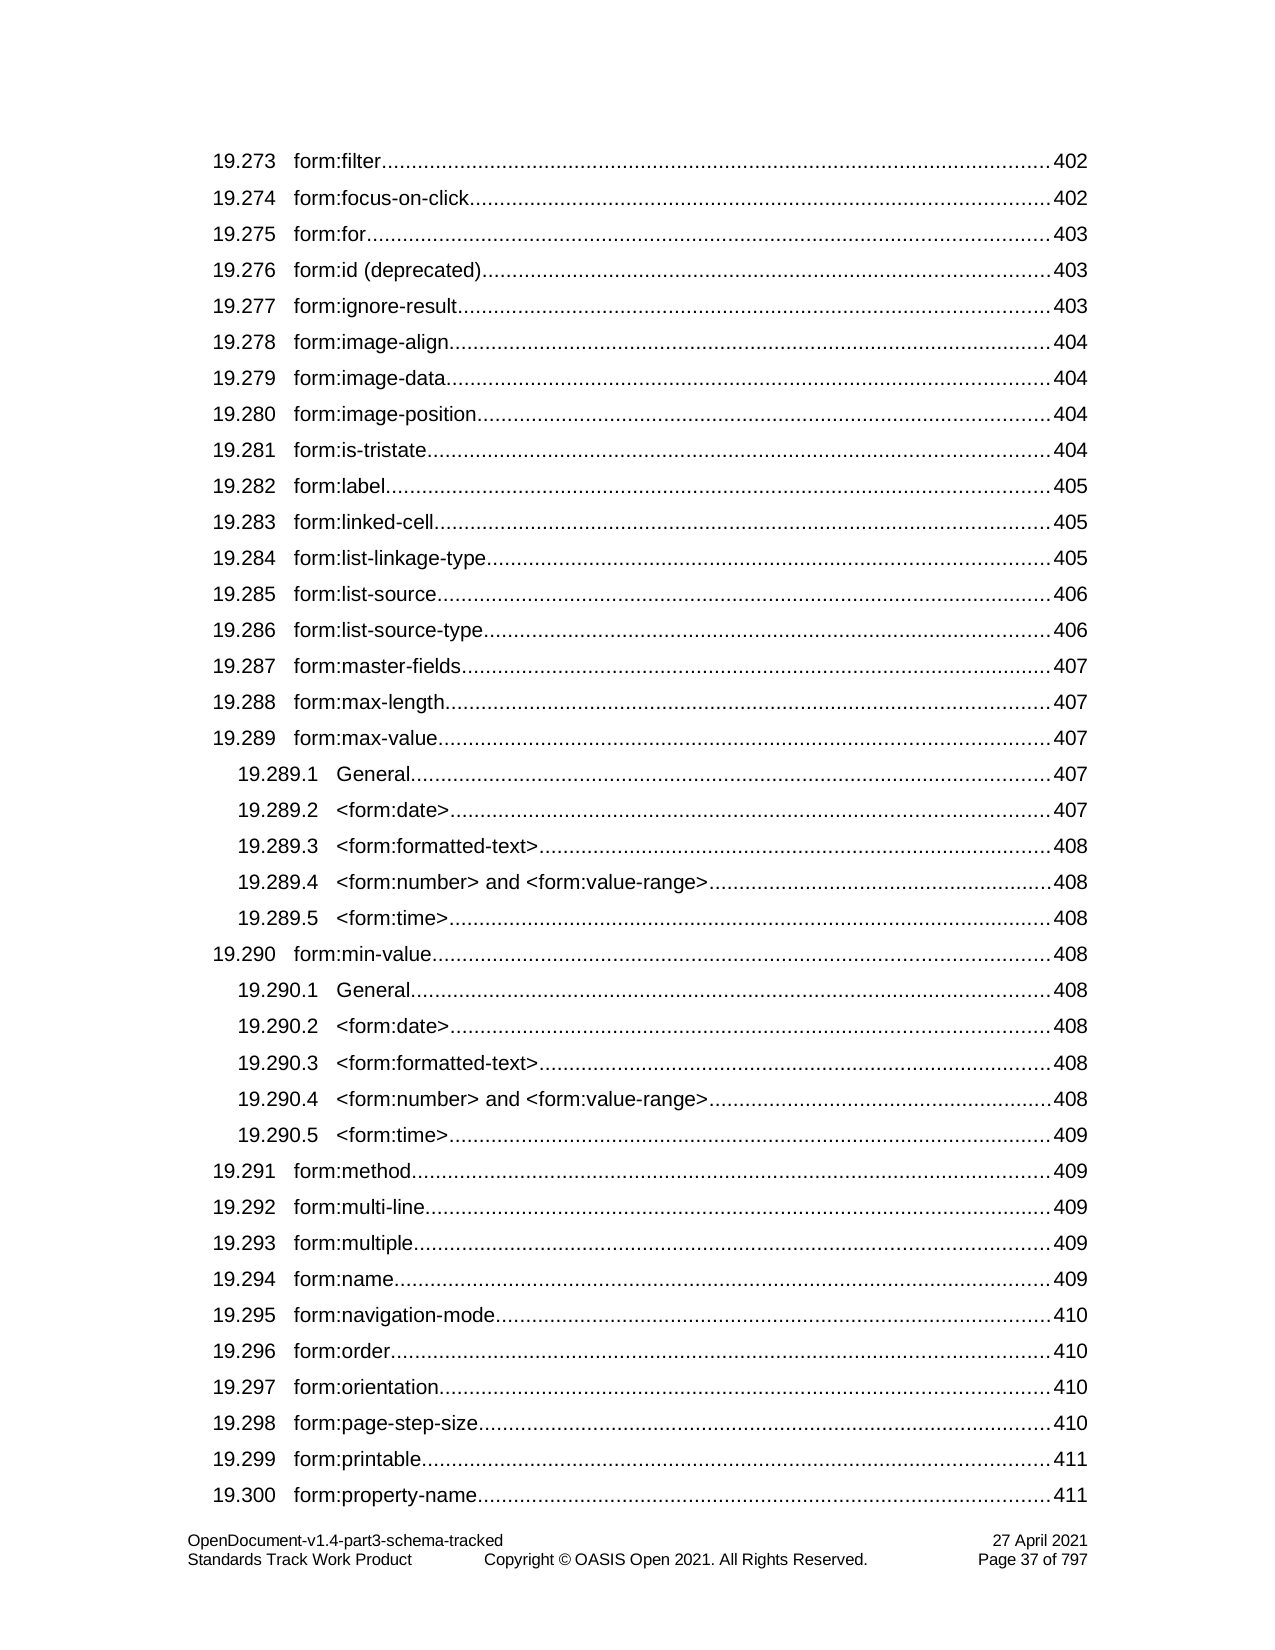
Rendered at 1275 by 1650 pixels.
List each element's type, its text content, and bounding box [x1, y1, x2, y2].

text 19.276 form:id (deprecated) 403 [212, 258, 1088, 282]
text 19.290 form:min-value 408 [212, 943, 1088, 966]
text 19.277 form:ignore-result 403 [212, 294, 1088, 318]
text 19.290.5 <form:time> 409 [237, 1123, 1088, 1147]
text 19.299 form:printable 411 [212, 1447, 1088, 1471]
text 19.298 form:page-step-size 410 [212, 1411, 1088, 1435]
text 19.273 form:filter 402 [212, 150, 1088, 173]
text 19.289.3 <form:formatted-text> 408 [237, 835, 1088, 858]
text 19.290.4 <form:number> and <form:value-range> 408 [237, 1087, 1088, 1111]
text 19.294 form:name 409 [212, 1267, 1088, 1291]
text 19.289 form:max-value 407 [212, 727, 1088, 750]
text 19.286 form:list-source-type 406 [212, 618, 1088, 642]
text 19.282 form:label 405 [212, 474, 1088, 498]
text 19.290.2 <form:date> 408 [237, 1015, 1088, 1038]
text 19.289.5 <form:time> 408 [237, 907, 1088, 930]
text 19.291 form:method 409 [212, 1159, 1088, 1183]
text 19.278 form:image-align 404 [212, 330, 1088, 354]
text 19.290.1 General 408 [237, 979, 1088, 1002]
text 19.280 form:image-position 404 [212, 402, 1088, 426]
text 19.295 form:navigation-mode 410 [212, 1303, 1088, 1327]
text 19.287 form:master-fields 407 [212, 654, 1088, 678]
text 19.284 form:list-linkage-type 405 [212, 546, 1088, 570]
text 19.296 form:order 410 [212, 1339, 1088, 1363]
text 19.279 form:image-data 404 [212, 366, 1088, 390]
text 19.274 form:focus-on-click 402 [212, 186, 1088, 209]
text 19.281 form:is-tristate 404 [212, 438, 1088, 462]
text 19.300 form:property-name 411 [212, 1483, 1088, 1507]
text 19.297 form:orientation 410 [212, 1375, 1088, 1399]
text 19.275 form:for 403 [212, 222, 1088, 246]
text 19.288 form:max-length 407 [212, 691, 1088, 714]
text 19.292 form:multi-line 409 [212, 1195, 1088, 1219]
text 19.289.4 <form:number> and <form:value-range> 408 [237, 871, 1088, 894]
text 19.283 form:linked-cell 405 [212, 510, 1088, 534]
text 19.293 form:multiple 409 [212, 1231, 1088, 1255]
text 19.289.2 <form:date> 407 [237, 799, 1088, 822]
text 19.289.1 General 407 [237, 763, 1088, 786]
text 19.285 form:list-source 406 [212, 582, 1088, 606]
text 19.290.3 <form:formatted-text> 408 [237, 1051, 1088, 1074]
